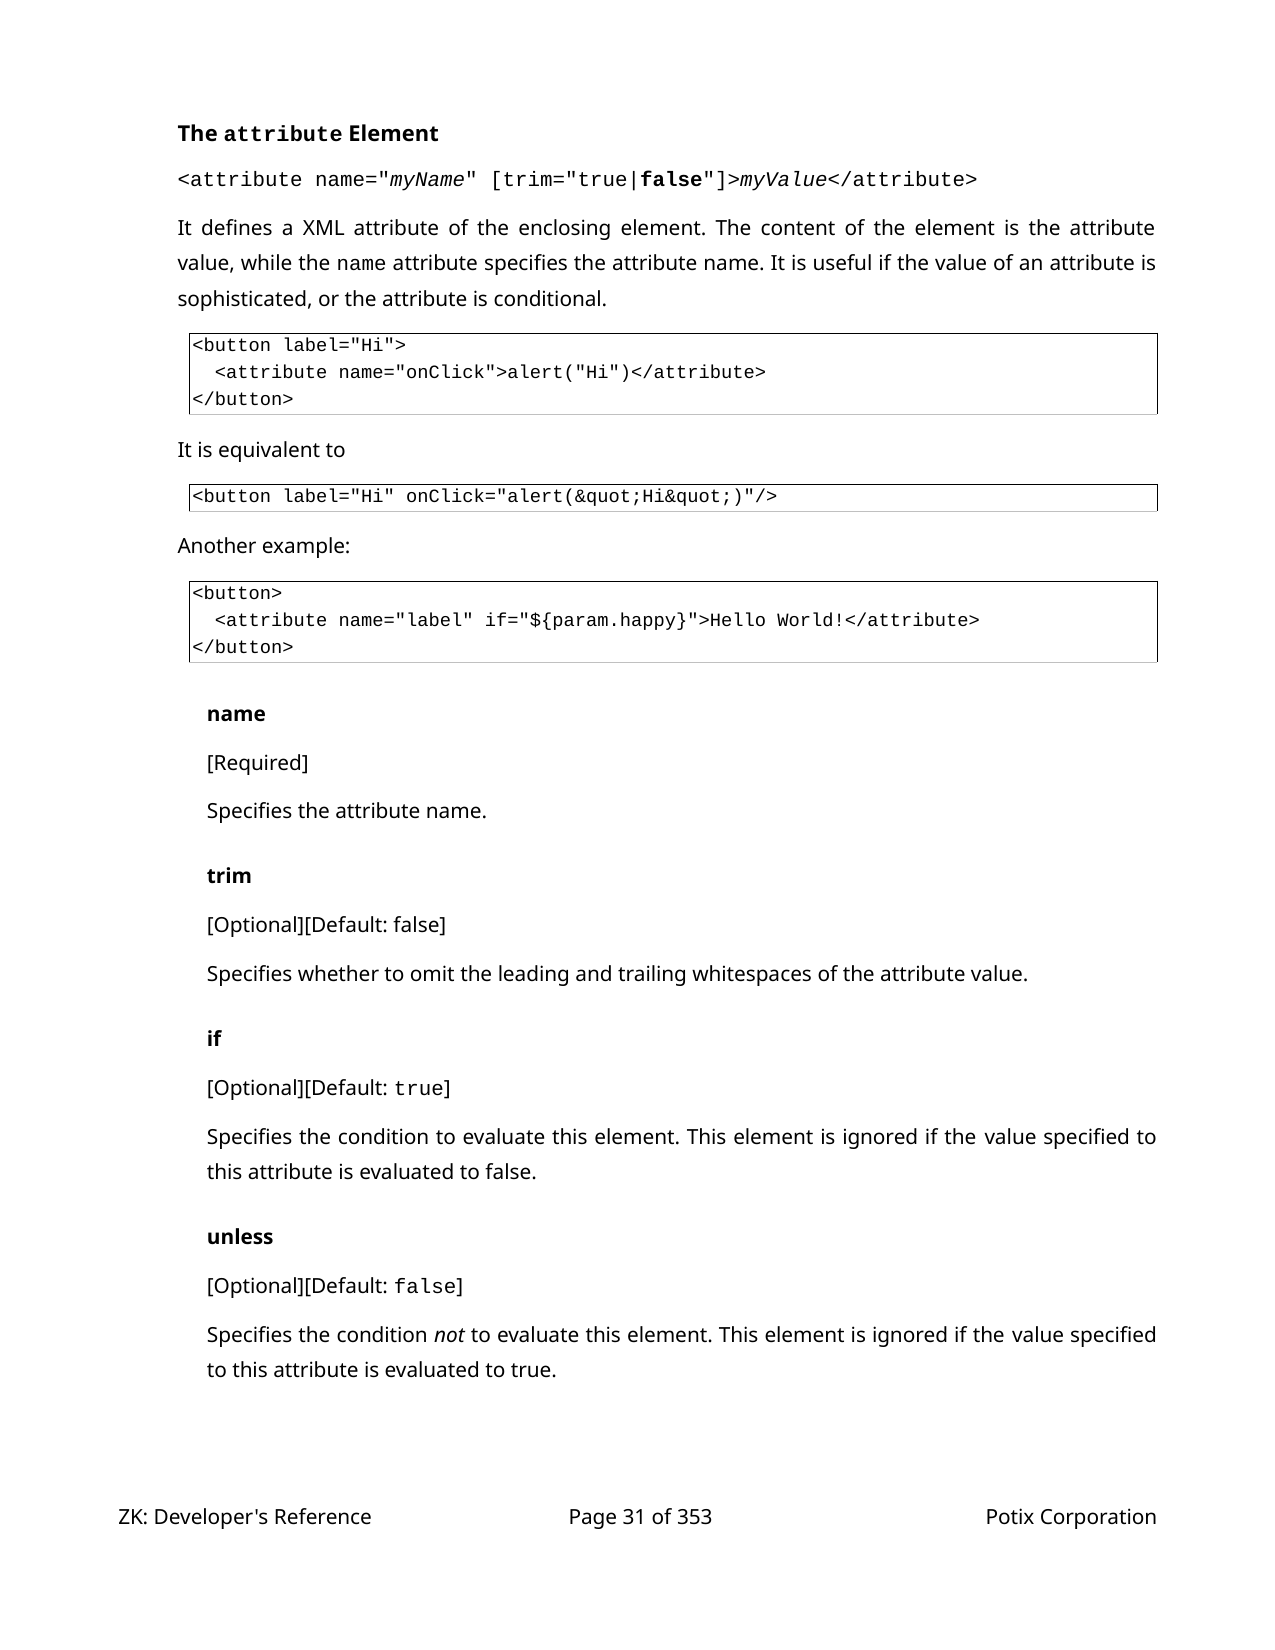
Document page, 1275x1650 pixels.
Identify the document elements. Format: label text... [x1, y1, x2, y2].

text Specifies the condition not to evaluate this element. This element is ignored if the value specified to this attribute is evaluated to true. [207, 1320, 1157, 1384]
text </button> [190, 635, 1157, 662]
text </button> [190, 387, 1157, 414]
text [Required] [207, 748, 1157, 776]
text Another example: [177, 532, 1157, 560]
text [Optional][Default: false] [207, 1271, 1157, 1299]
text <attribute name="label" if="${param.happy}">Hello World!</attribute> [190, 608, 1157, 632]
text Specifies the condition to evaluate this element. This element is ignored if the value specified to this attribute is evaluated to false. [207, 1122, 1157, 1186]
text <attribute name="myName" [trim="true|false"]>myValue</attribute> [177, 169, 1157, 192]
text It is equivalent to [177, 435, 1157, 463]
text [Optional][Default: true] [207, 1073, 1157, 1101]
text <button label="Hi" onClick="alert(&quot;Hi&quot;)"/> [190, 485, 1157, 511]
text It defines a XML attribute of the enclosing element. The content of the element is the attribute value, while the name attribute specifies the attribute name. It is useful if the value of an attribute is sophisticated, or the attribute is conditional. [177, 213, 1157, 312]
text <button> [190, 582, 1157, 605]
subtitle name [207, 699, 1157, 727]
text <button label="Hi"> [190, 334, 1157, 357]
subtitle unless [207, 1222, 1157, 1250]
subtitle The attribute Element [177, 118, 1157, 148]
text <attribute name="onClick">alert("Hi")</attribute> [190, 360, 1157, 384]
text [Optional][Default: false] [207, 910, 1157, 938]
subtitle if [207, 1024, 1157, 1052]
text Specifies whether to omit the leading and trailing whitespaces of the attribute value. [207, 959, 1157, 987]
text Specifies the attribute name. [207, 797, 1157, 825]
subtitle trim [207, 861, 1157, 890]
